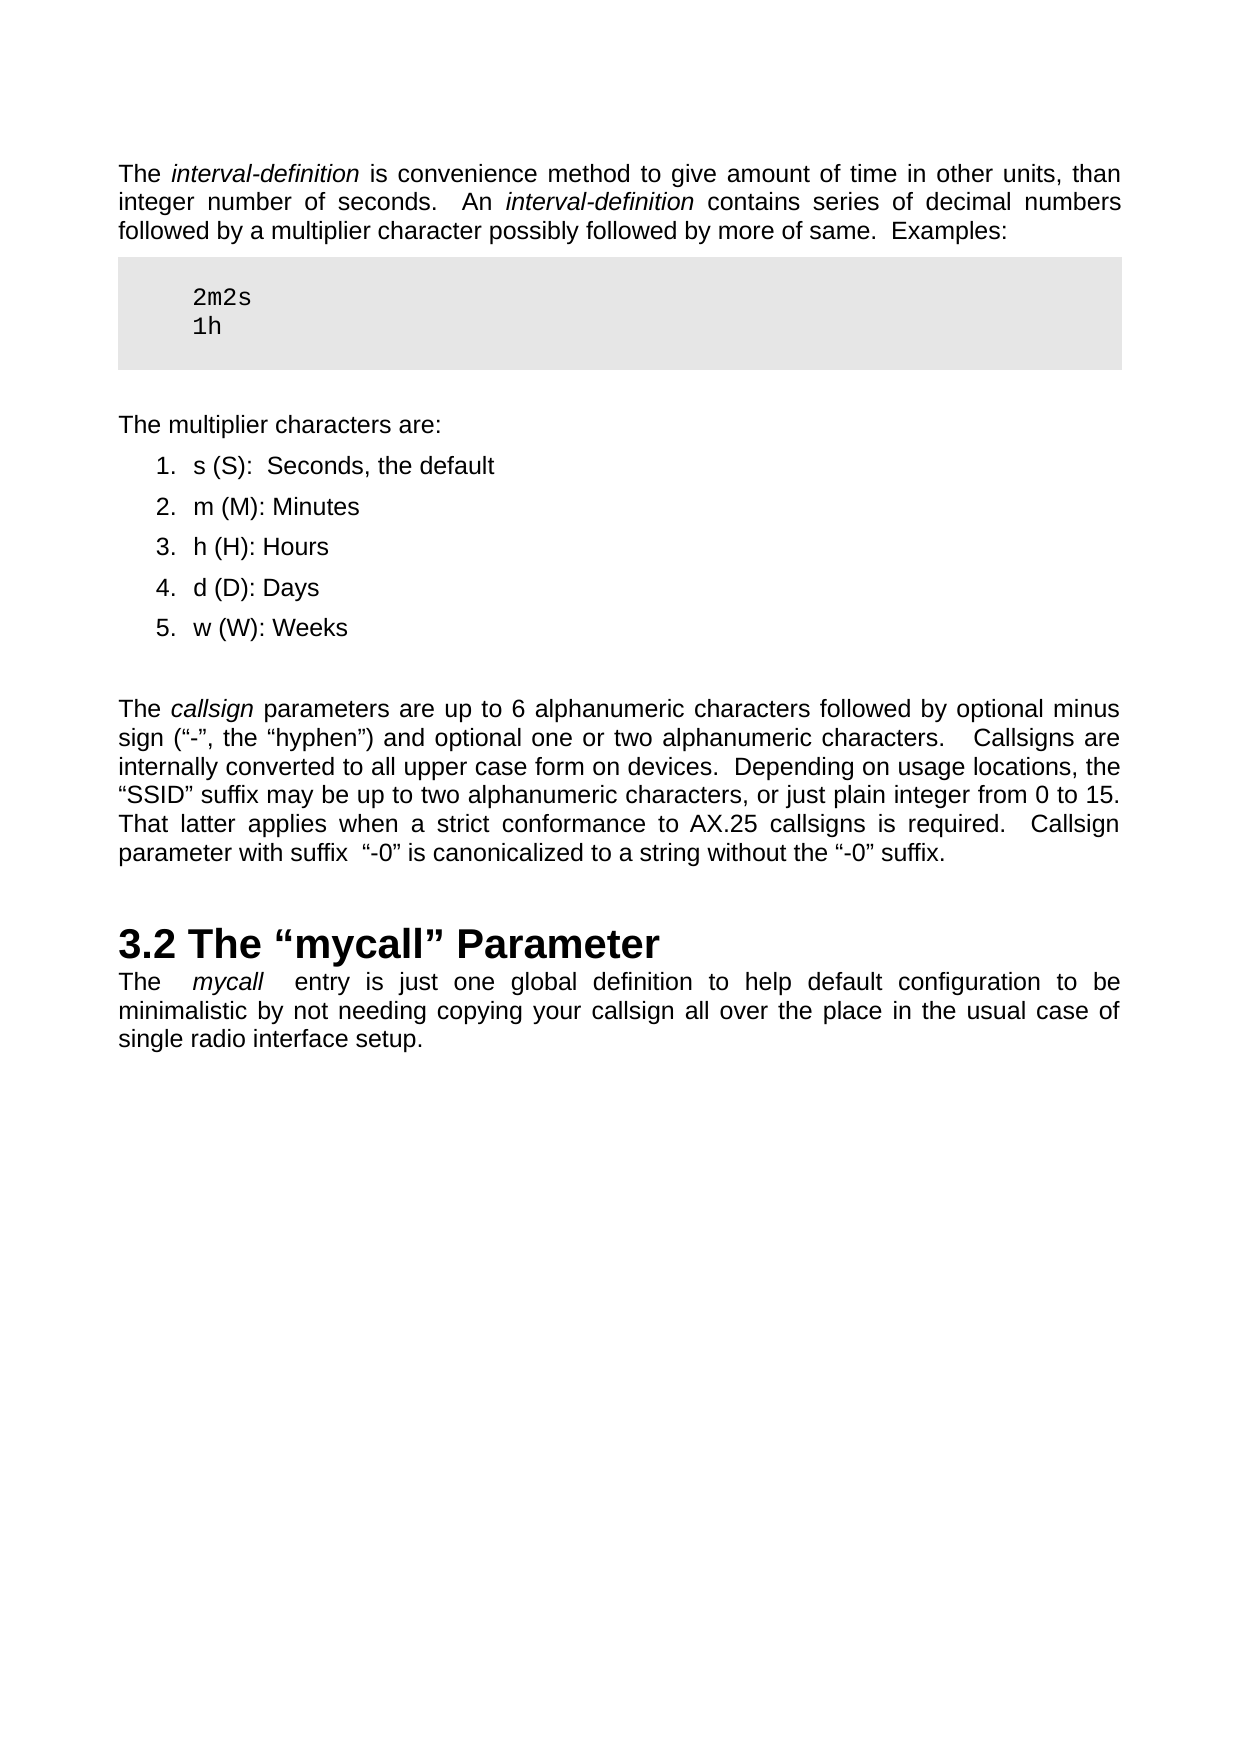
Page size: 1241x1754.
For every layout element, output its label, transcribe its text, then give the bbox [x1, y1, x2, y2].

list s (S): Seconds, the default [156, 451, 1122, 480]
text 1h [118, 313, 1122, 342]
text 2m2s [118, 285, 1122, 313]
text The mycall entry is just one global definition to help default configuration to be minimalistic by not needing copying your callsign all over the place in the usual case of single radio interface setup. [118, 967, 1122, 1053]
list m (M): Minutes [156, 492, 1122, 520]
subtitle The “mycall” Parameter [118, 919, 1122, 967]
text The callsign parameters are up to 6 alphanumeric characters followed by optional minus sign (“-”, the “hyphen”) and optional one or two alphanumeric characters. Callsigns are internally converted to all upper case form on devices. Depending on usage locations, the “SSID” suffix may be up to two alphanumeric characters, or just plain integer from 0 to 15. That latter applies when a strict conformance to AX.25 callsigns is required. Callsign parameter with suffix “-0” is canonicalized to a string without the “-0” suffix. [118, 694, 1122, 867]
list w (W): Weeks [156, 613, 1122, 642]
text The interval-definition is convenience method to give amount of time in other units, than integer number of seconds. An interval-definition contains series of decimal numbers followed by a multiplier character possibly followed by more of same. Examples: [118, 159, 1122, 245]
list d (D): Days [156, 573, 1122, 601]
text The multiplier characters are: [118, 411, 1122, 439]
list h (H): Hours [156, 532, 1122, 561]
